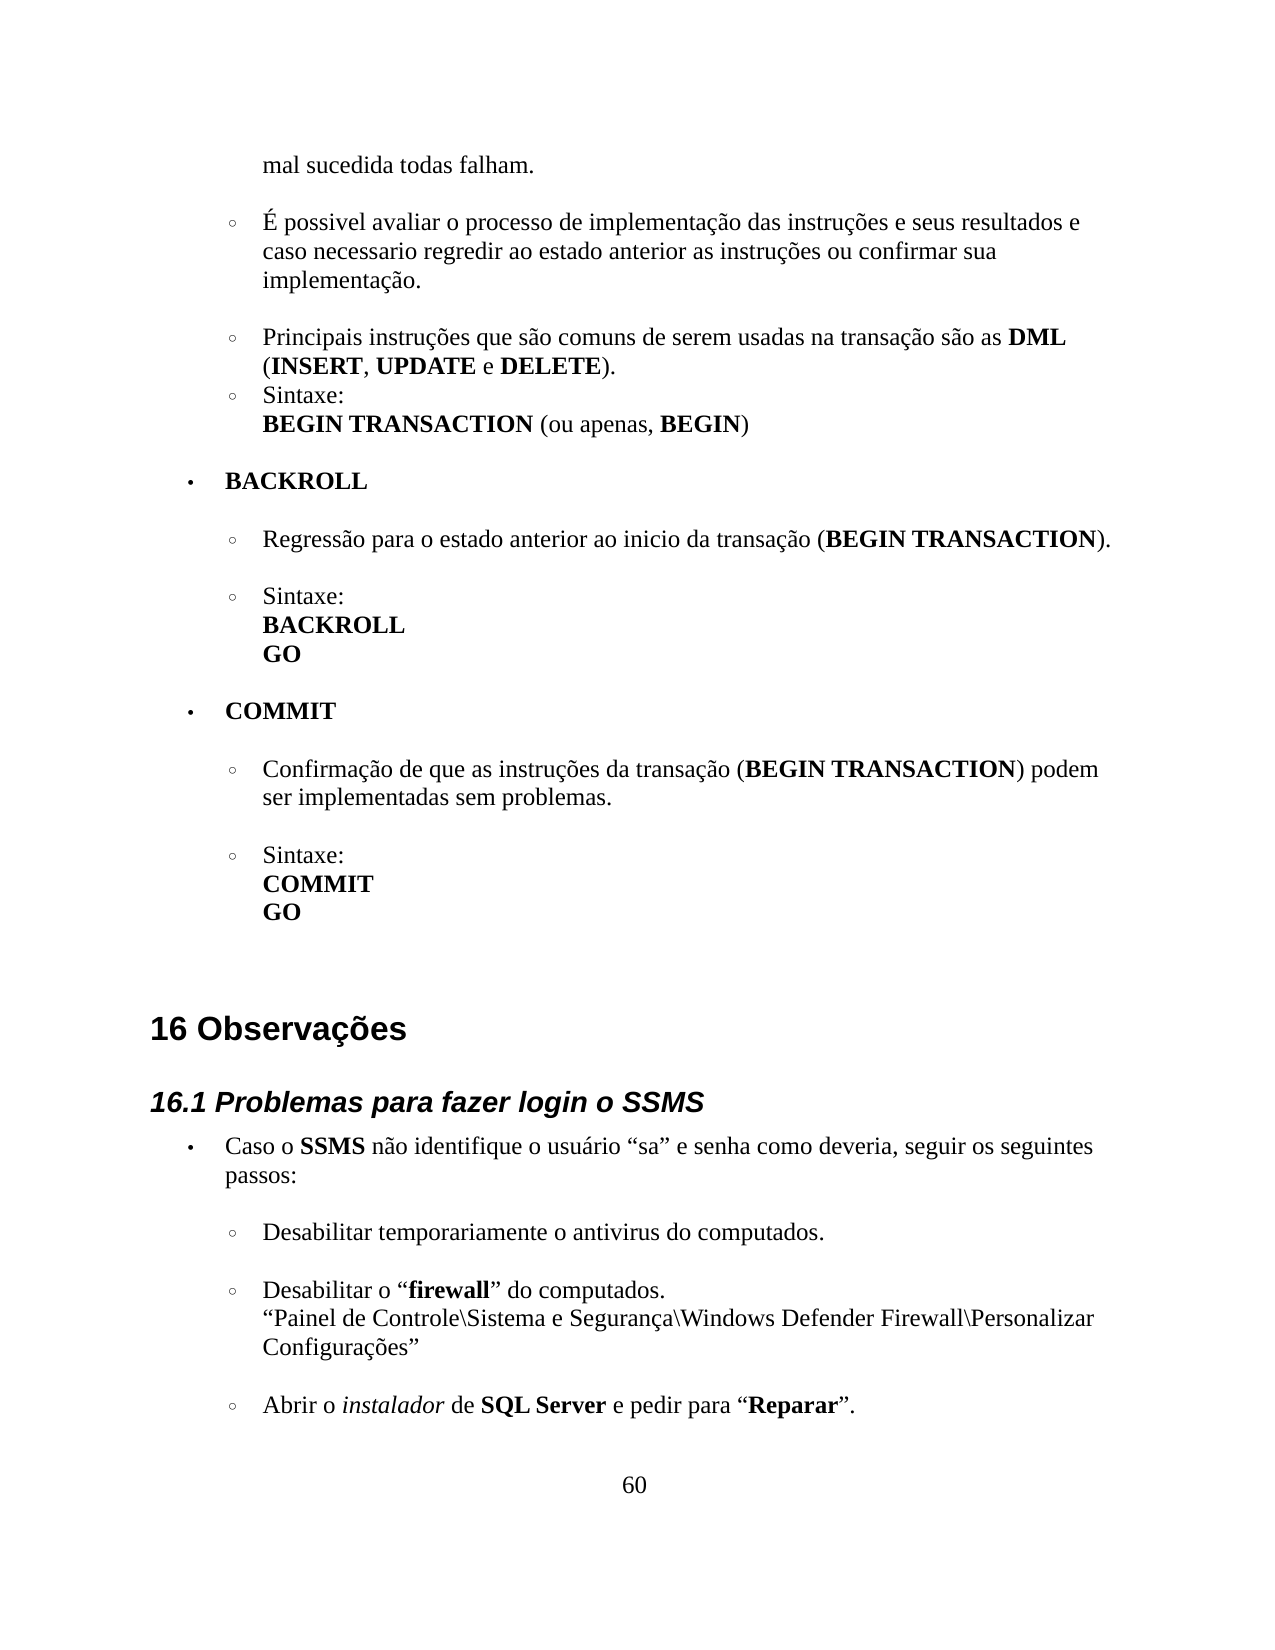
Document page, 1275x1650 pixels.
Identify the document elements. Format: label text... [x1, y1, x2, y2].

list Caso o SSMS não identifique o usuário “sa” e senha como deveria, seguir os seguintes passos: [187, 1131, 1125, 1217]
list Abrir o instalador de SQL Server e pedir para “Reparar”. [225, 1390, 1125, 1418]
list Principais instruções que são comuns de serem usadas na transação são as DML (INSERT, UPDATE e DELETE). [225, 322, 1125, 380]
list Regressão para o estado anterior ao inicio da transação (BEGIN TRANSACTION). [225, 524, 1125, 581]
subtitle 16 Observações [150, 1009, 1125, 1047]
list BACKROLL [187, 466, 1125, 524]
list COMMIT [187, 696, 1125, 754]
list Sintaxe: BACKROLL GO [225, 581, 1125, 696]
list Sintaxe: BEGIN TRANSACTION (ou apenas, BEGIN) [225, 380, 1125, 466]
list Desabilitar o “firewall” do computados. “Painel de Controle\Sistema e Segurança\Windows Defender Firewall\Personalizar Configurações” [225, 1275, 1125, 1390]
list É possivel avaliar o processo de implementação das instruções e seus resultados e caso necessario regredir ao estado anterior as instruções ou confirmar sua implementação. [225, 207, 1125, 322]
list mal sucedida todas falham. [225, 150, 1125, 207]
subtitle 16.1 Problemas para fazer login o SSMS [150, 1085, 1125, 1118]
list Confirmação de que as instruções da transação (BEGIN TRANSACTION) podem ser implementadas sem problemas. [225, 754, 1125, 840]
list Desabilitar temporariamente o antivirus do computados. [225, 1217, 1125, 1275]
list Sintaxe: COMMIT GO [225, 840, 1125, 955]
